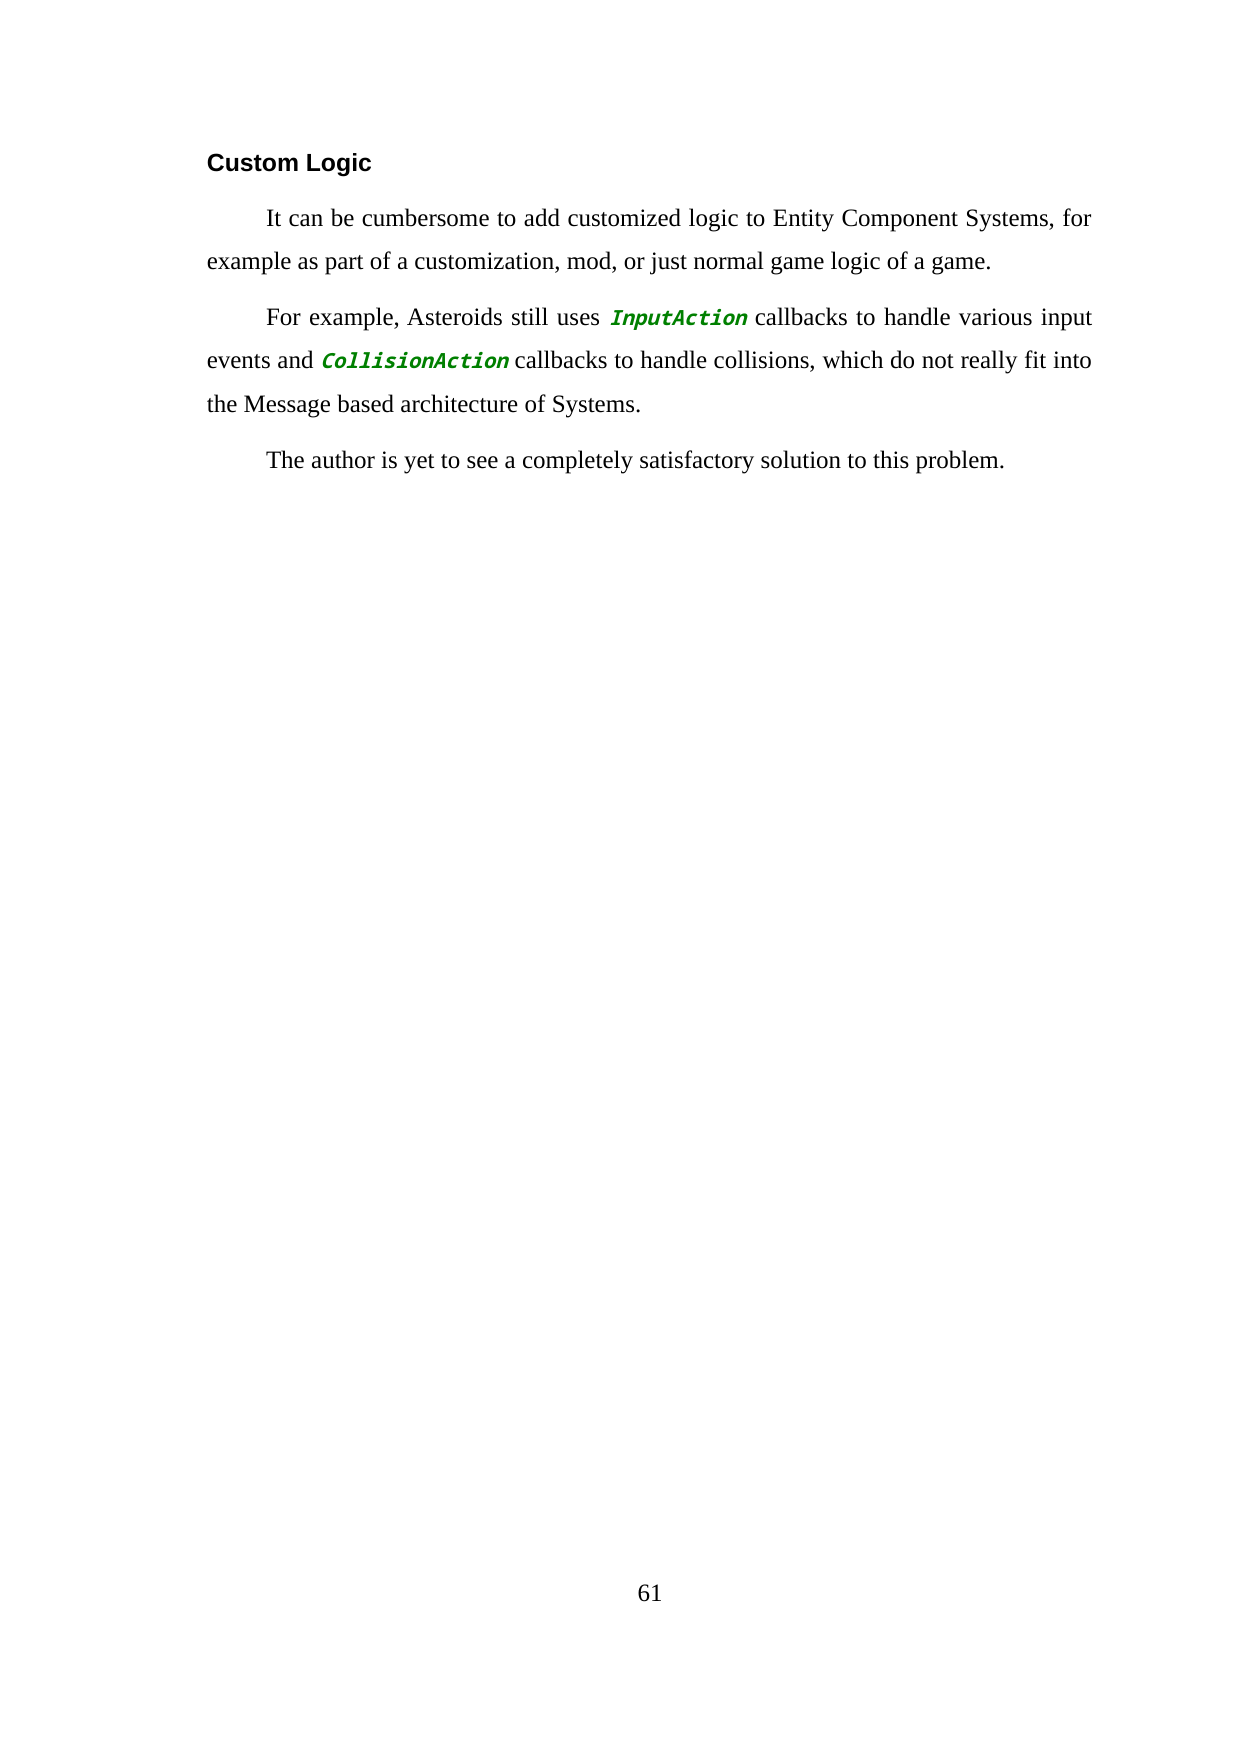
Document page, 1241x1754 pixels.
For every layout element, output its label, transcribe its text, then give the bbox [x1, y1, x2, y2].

text The author is yet to see a completely satisfactory solution to this problem. [207, 445, 1093, 474]
text For example, Asteroids still uses InputAction callbacks to handle various input events and CollisionAction callbacks to handle collisions, which do not really fit into the Message based architecture of Systems. [207, 302, 1093, 418]
text It can be cumbersome to add customized logic to Entity Component Systems, for example as part of a customization, mod, or just normal game logic of a game. [207, 203, 1093, 275]
subtitle Custom Logic [207, 148, 1093, 176]
